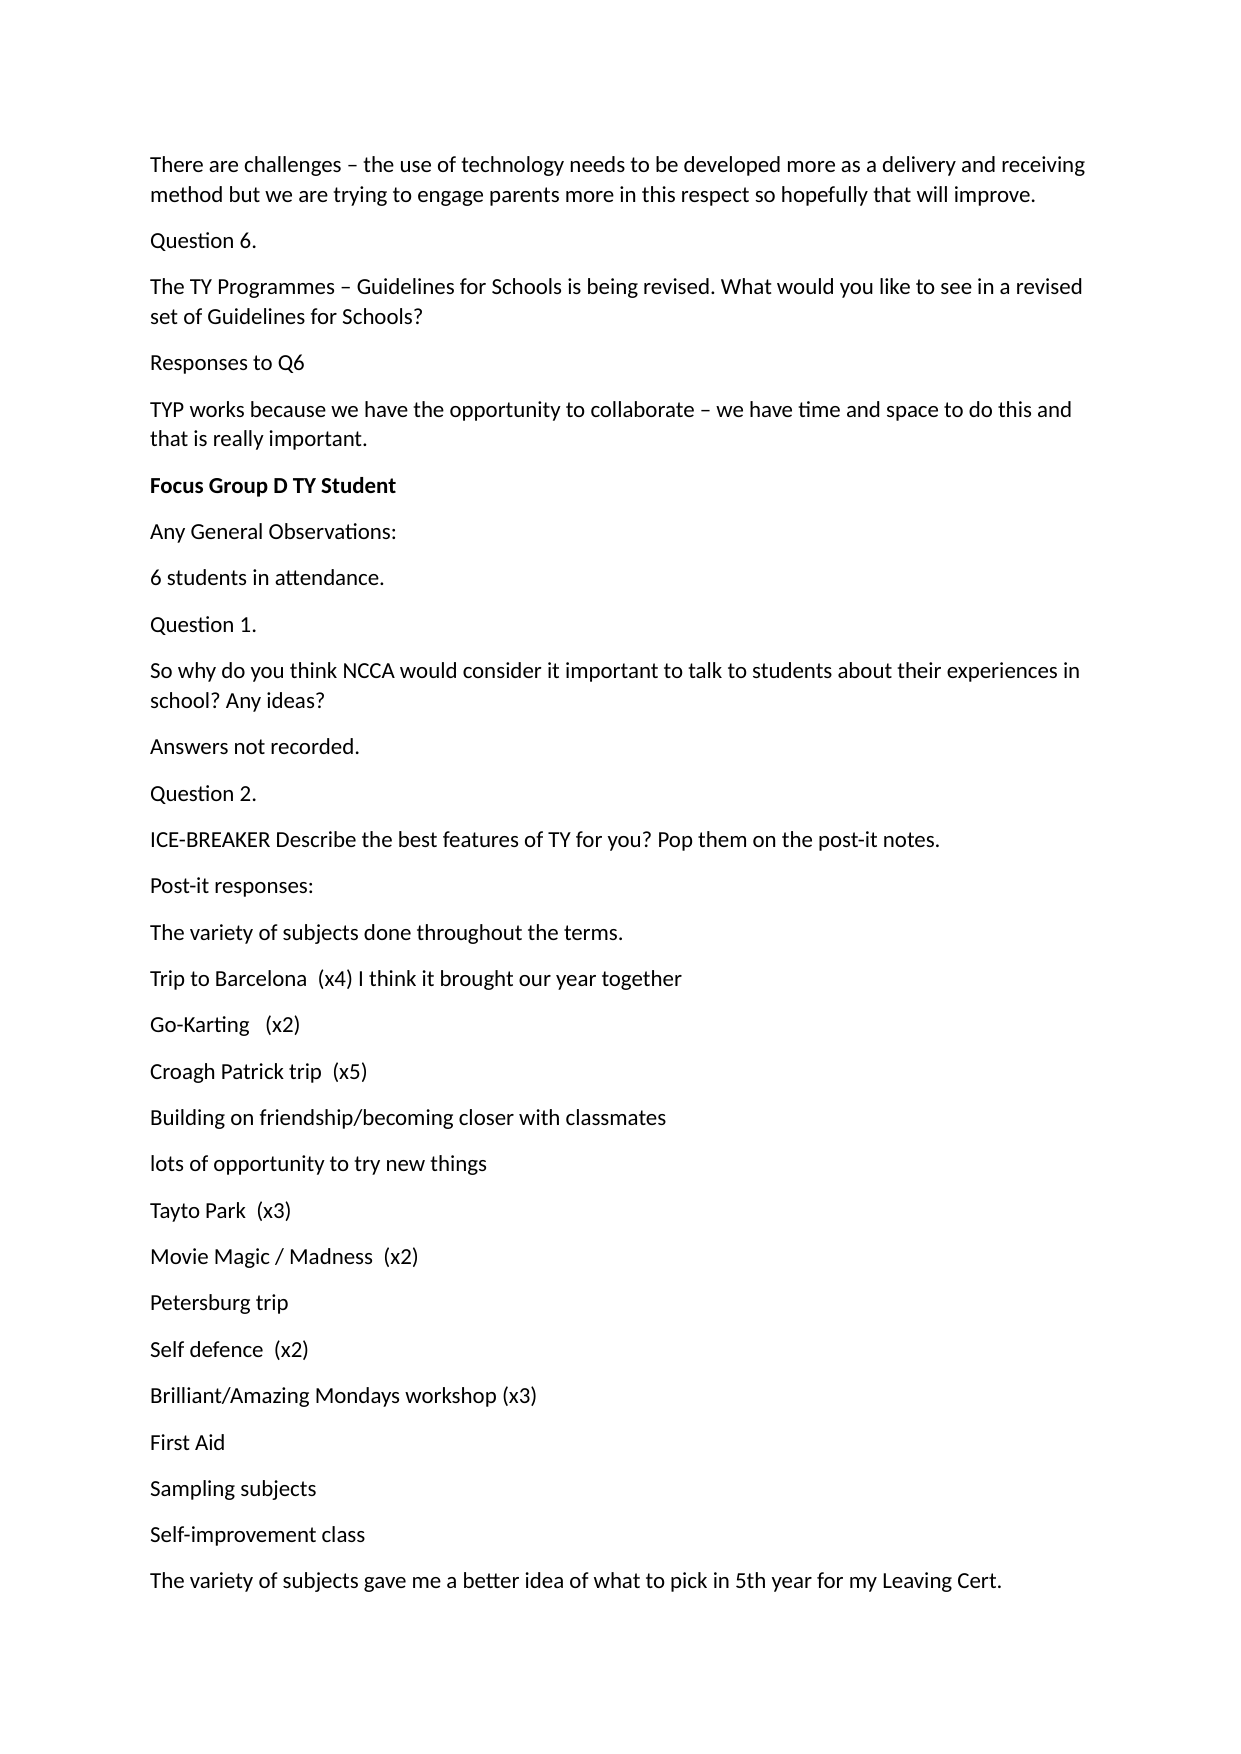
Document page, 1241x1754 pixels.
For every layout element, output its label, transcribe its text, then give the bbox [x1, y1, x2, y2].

text ICE-BREAKER Describe the best features of TY for you? Pop them on the post-it notes. [150, 825, 1090, 853]
text Sampling subjects [150, 1474, 1090, 1502]
text 6 students in attendance. [150, 563, 1090, 592]
text Any General Observations: [150, 517, 1090, 545]
text Tayto Park (x3) [150, 1196, 1090, 1224]
text Question 2. [150, 779, 1090, 807]
text Go-Karting (x2) [150, 1010, 1090, 1038]
text The variety of subjects gave me a better idea of what to pick in 5th year for my Leaving Cert. [150, 1567, 1090, 1595]
text Question 6. [150, 226, 1090, 254]
text TYP works because we have the opportunity to collaborate – we have time and space to do this and that is really important. [150, 395, 1090, 452]
text Movie Magic / Madness (x2) [150, 1242, 1090, 1270]
text lots of opportunity to try new things [150, 1149, 1090, 1177]
text Building on friendship/becoming closer with classmates [150, 1103, 1090, 1131]
text Post-it responses: [150, 871, 1090, 899]
text First Aid [150, 1428, 1090, 1456]
text Question 1. [150, 610, 1090, 638]
text Petersburg trip [150, 1288, 1090, 1317]
text There are challenges – the use of technology needs to be developed more as a delivery and receiving method but we are trying to engage parents more in this respect so hopefully that will improve. [150, 150, 1090, 208]
text Responses to Q6 [150, 348, 1090, 376]
text The TY Programmes – Guidelines for Schools is being revised. What would you like to see in a revised set of Guidelines for Schools? [150, 272, 1090, 330]
text Brilliant/Amazing Mondays workshop (x3) [150, 1381, 1090, 1409]
text Focus Group D TY Student [150, 471, 1090, 499]
text Self-improvement class [150, 1520, 1090, 1548]
text So why do you think NCCA would consider it important to talk to students about their experiences in school? Any ideas? [150, 656, 1090, 714]
text Answers not recorded. [150, 732, 1090, 760]
text Self defence (x2) [150, 1335, 1090, 1363]
text Trip to Barcelona (x4) I think it brought our year together [150, 964, 1090, 992]
text The variety of subjects done throughout the terms. [150, 918, 1090, 946]
text Croagh Patrick trip (x5) [150, 1057, 1090, 1085]
